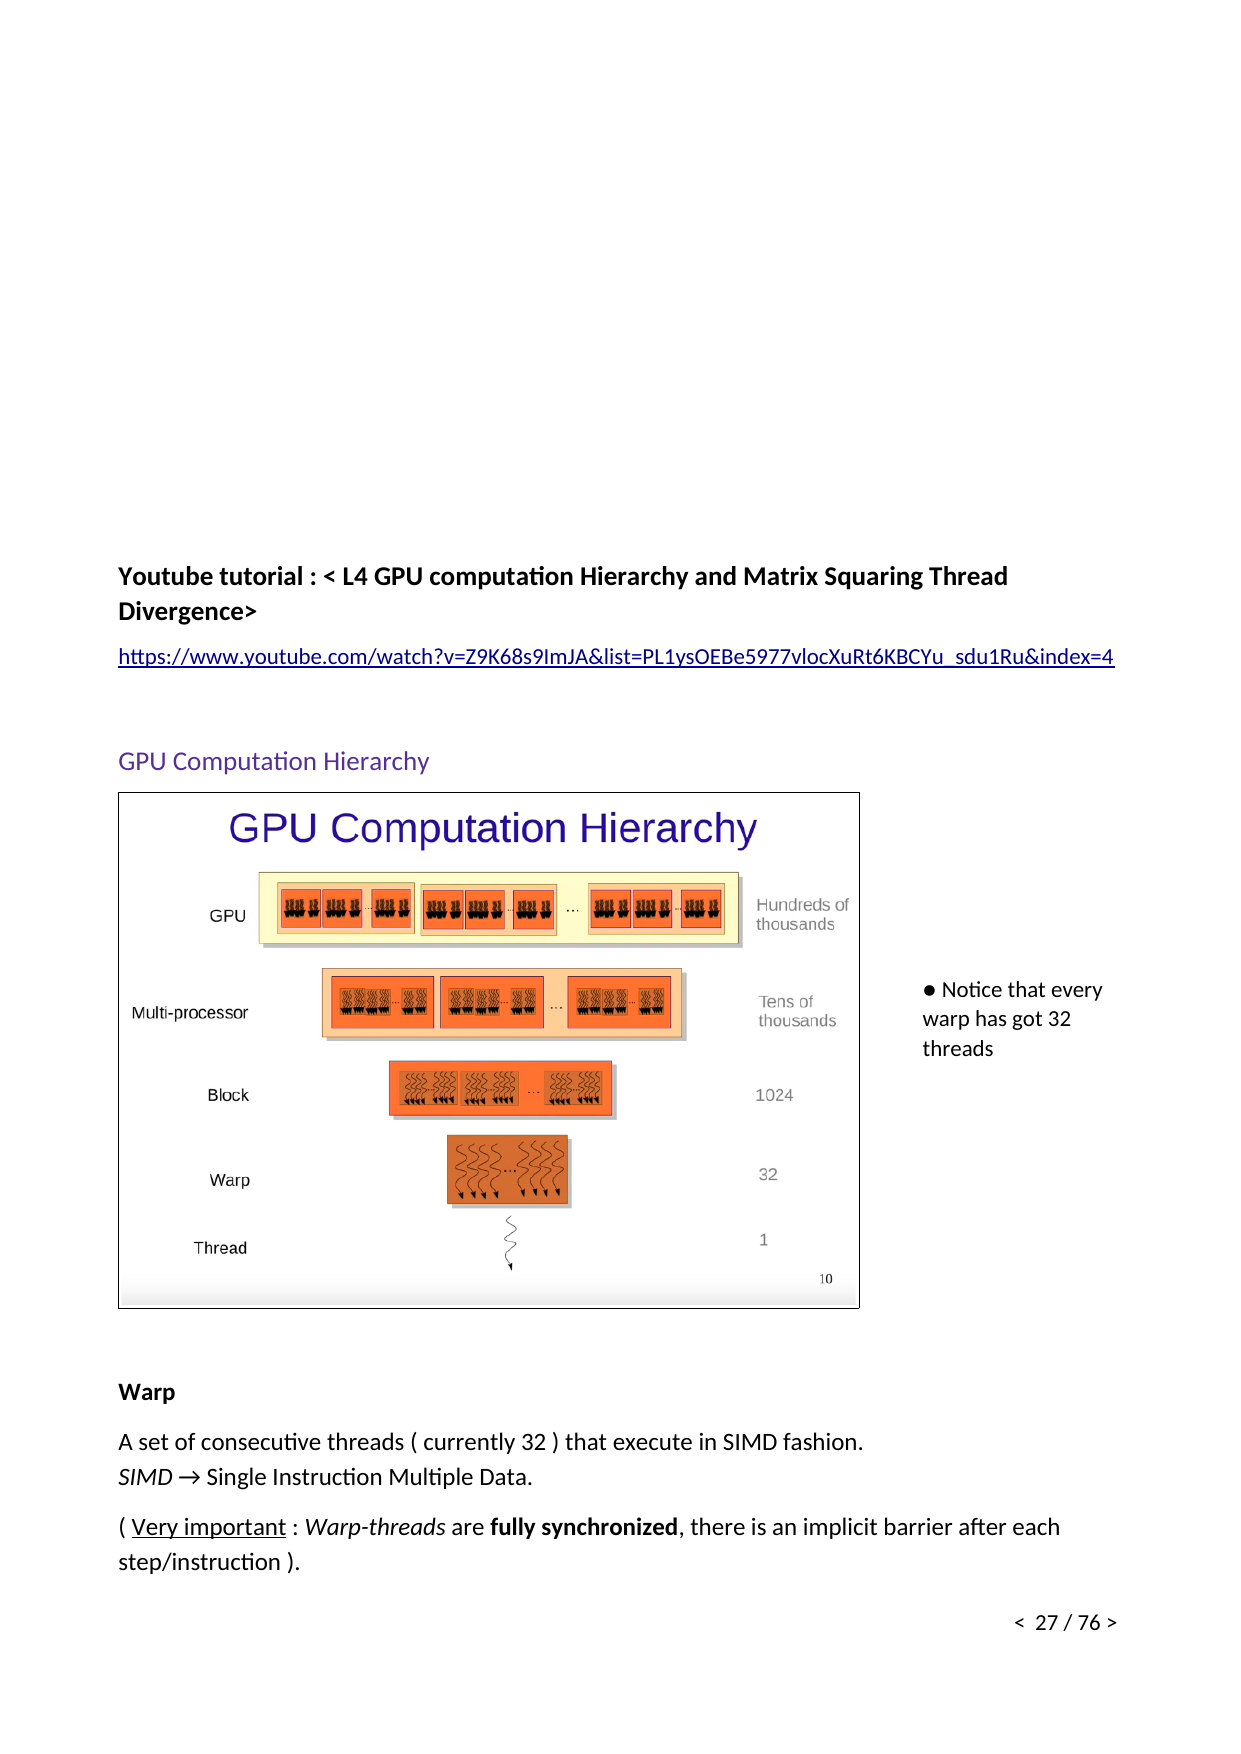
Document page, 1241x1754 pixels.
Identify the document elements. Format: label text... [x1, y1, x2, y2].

text A set of consecutive threads ( currently 32 ) that execute in SIMD fashion. SIMD → Single Instruction Multiple Data. [118, 1426, 1122, 1492]
subtitle GPU Computation Hierarchy [118, 744, 1122, 777]
text https://www.youtube.com/watch?v=Z9K68s9ImJA&list=PL1ysOEBe5977vlocXuRt6KBCYu_sdu1Ru&index=4 [118, 642, 1122, 670]
picture [121, 795, 856, 1305]
subtitle Youtube tutorial : < L4 GPU computation Hierarchy and Matrix Squaring Thread Divergence> [118, 559, 1122, 627]
text Warp [118, 1377, 1122, 1407]
text ( Very important : Warp-threads are fully synchronized, there is an implicit barrier after each step/instruction ). [118, 1511, 1122, 1576]
